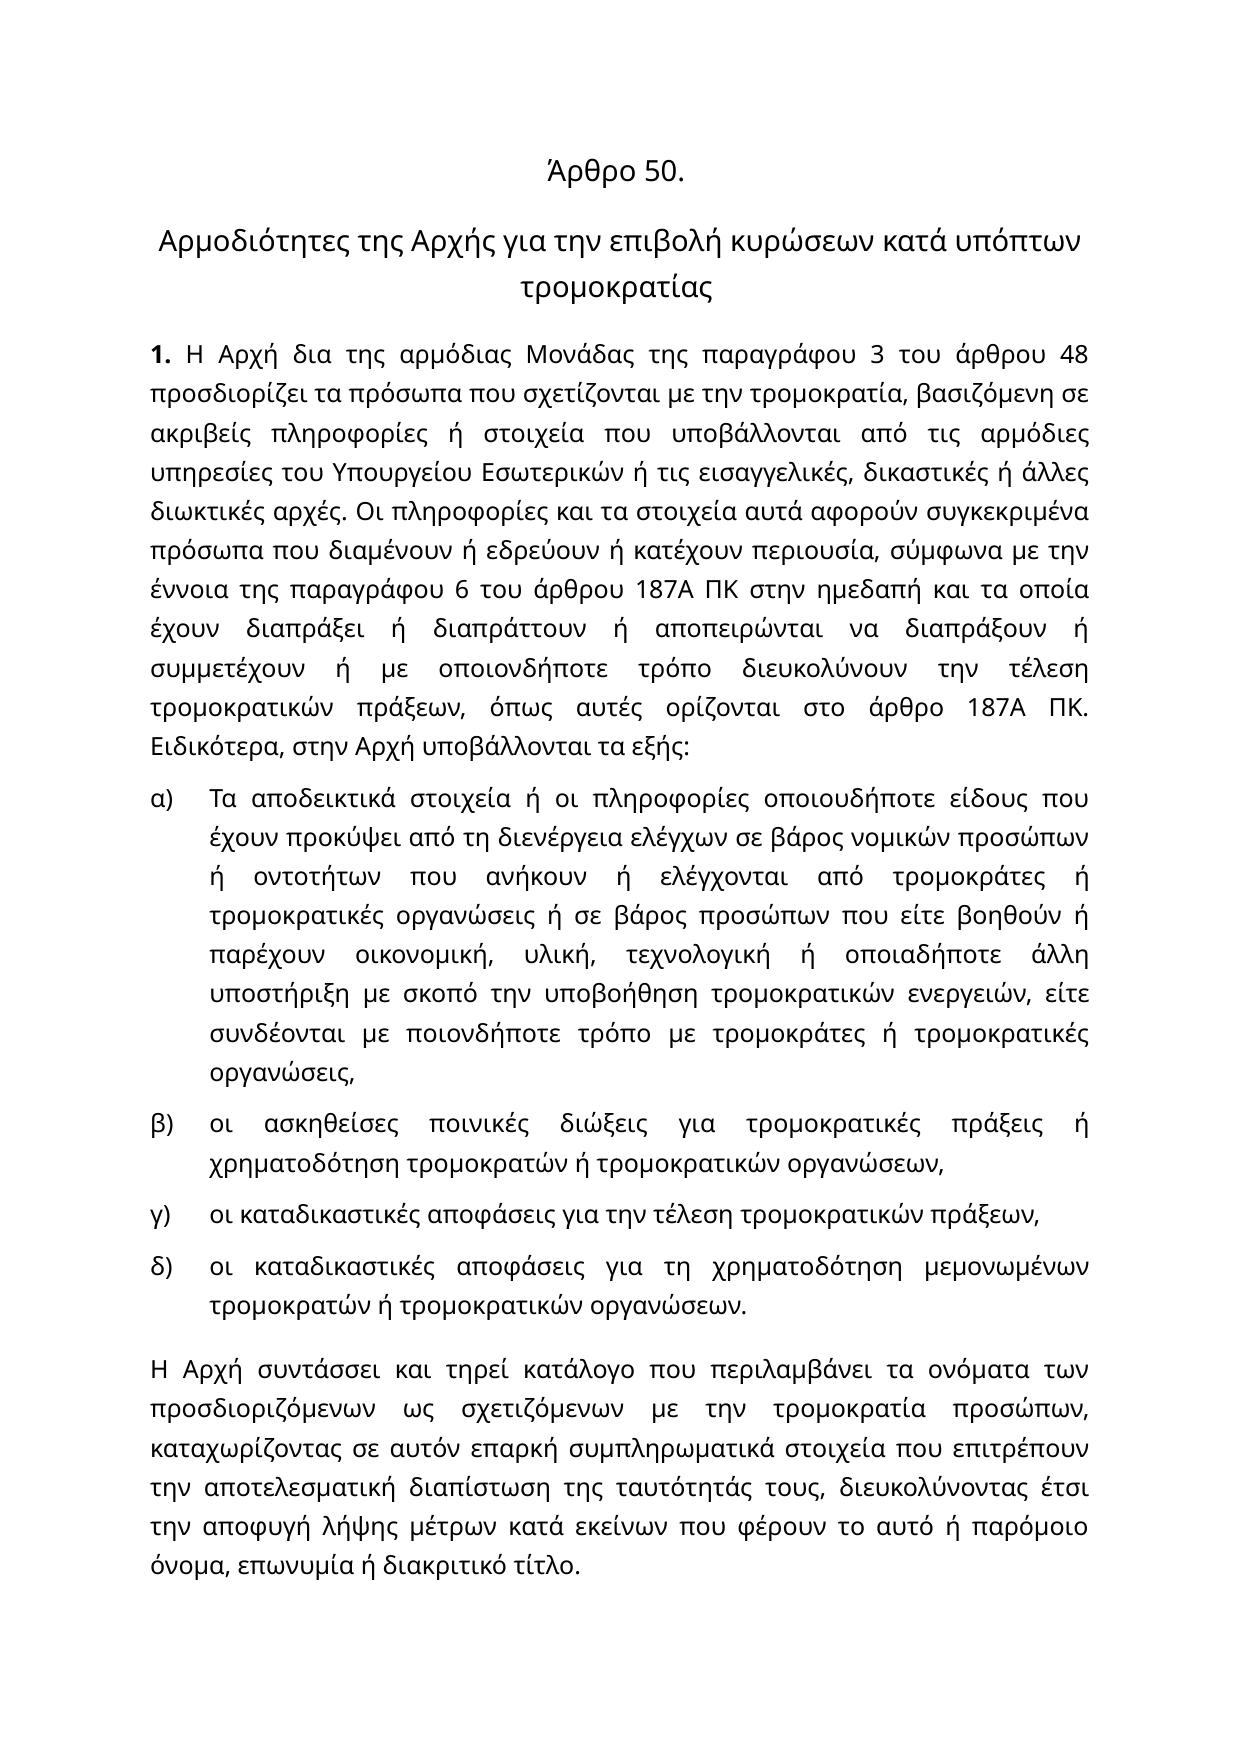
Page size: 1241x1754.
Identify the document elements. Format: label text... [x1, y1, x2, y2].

text 1. Η Αρχή δια της αρμόδιας Μονάδας της παραγράφου 3 του άρθρου 48 προσδιορίζει τα πρόσωπα που σχετίζονται με την τρομοκρατία, βασιζόμενη σε ακριβείς πληροφορίες ή στοιχεία που υποβάλλονται από τις αρμόδιες υπηρεσίες του Υπουργείου Εσωτερικών ή τις εισαγγελικές, δικαστικές ή άλλες διωκτικές αρχές. Οι πληροφορίες και τα στοιχεία αυτά αφορούν συγκεκριμένα πρόσωπα που διαμένουν ή εδρεύουν ή κατέχουν περιουσία, σύμφωνα με την έννοια της παραγράφου 6 του άρθρου 187Α ΠΚ στην ημεδαπή και τα οποία έχουν διαπράξει ή διαπράττουν ή αποπειρώνται να διαπράξουν ή συμμετέχουν ή με οποιονδήποτε τρόπο διευκολύνουν την τέλεση τρομοκρατικών πράξεων, όπως αυτές ορίζονται στο άρθρο 187Α ΠΚ. Ειδικότερα, στην Αρχή υποβάλλονται τα εξής: [150, 337, 1090, 763]
list δ) οι καταδικαστικές αποφάσεις για τη χρηματοδότηση μεμονωμένων τρομοκρατών ή τρομοκρατικών οργανώσεων. [150, 1248, 1090, 1322]
subtitle Άρθρο 50. [150, 150, 1090, 190]
list γ) οι καταδικαστικές αποφάσεις για την τέλεση τρομοκρατικών πράξεων, [150, 1197, 1090, 1231]
list α) Τα αποδεικτικά στοιχεία ή οι πληροφορίες οποιουδήποτε είδους που έχουν προκύψει από τη διενέργεια ελέγχων σε βάρος νομικών προσώπων ή οντοτήτων που ανήκουν ή ελέγχονται από τρομοκράτες ή τρομοκρατικές οργανώσεις ή σε βάρος προσώπων που είτε βοηθούν ή παρέχουν οικονομική, υλική, τεχνολογική ή οποιαδήποτε άλλη υποστήριξη με σκοπό την υποβοήθηση τρομοκρατικών ενεργειών, είτε συνδέονται με ποιονδήποτε τρόπο με τρομοκράτες ή τρομοκρατικές οργανώσεις, [150, 780, 1090, 1088]
text Η Αρχή συντάσσει και τηρεί κατάλογο που περιλαμβάνει τα ονόματα των προσδιοριζόμενων ως σχετιζόμενων με την τρομοκρατία προσώπων, καταχωρίζοντας σε αυτόν επαρκή συμπληρωματικά στοιχεία που επιτρέπουν την αποτελεσματική διαπίστωση της ταυτότητάς τους, διευκολύνοντας έτσι την αποφυγή λήψης μέτρων κατά εκείνων που φέρουν το αυτό ή παρόμοιο όνομα, επωνυμία ή διακριτικό τίτλο. [150, 1352, 1090, 1582]
list β) οι ασκηθείσες ποινικές διώξεις για τρομοκρατικές πράξεις ή χρηματοδότηση τρομοκρατών ή τρομοκρατικών οργανώσεων, [150, 1106, 1090, 1179]
subtitle Αρμοδιότητες της Αρχής για την επιβολή κυρώσεων κατά υπόπτων τρομοκρατίας [150, 221, 1090, 306]
